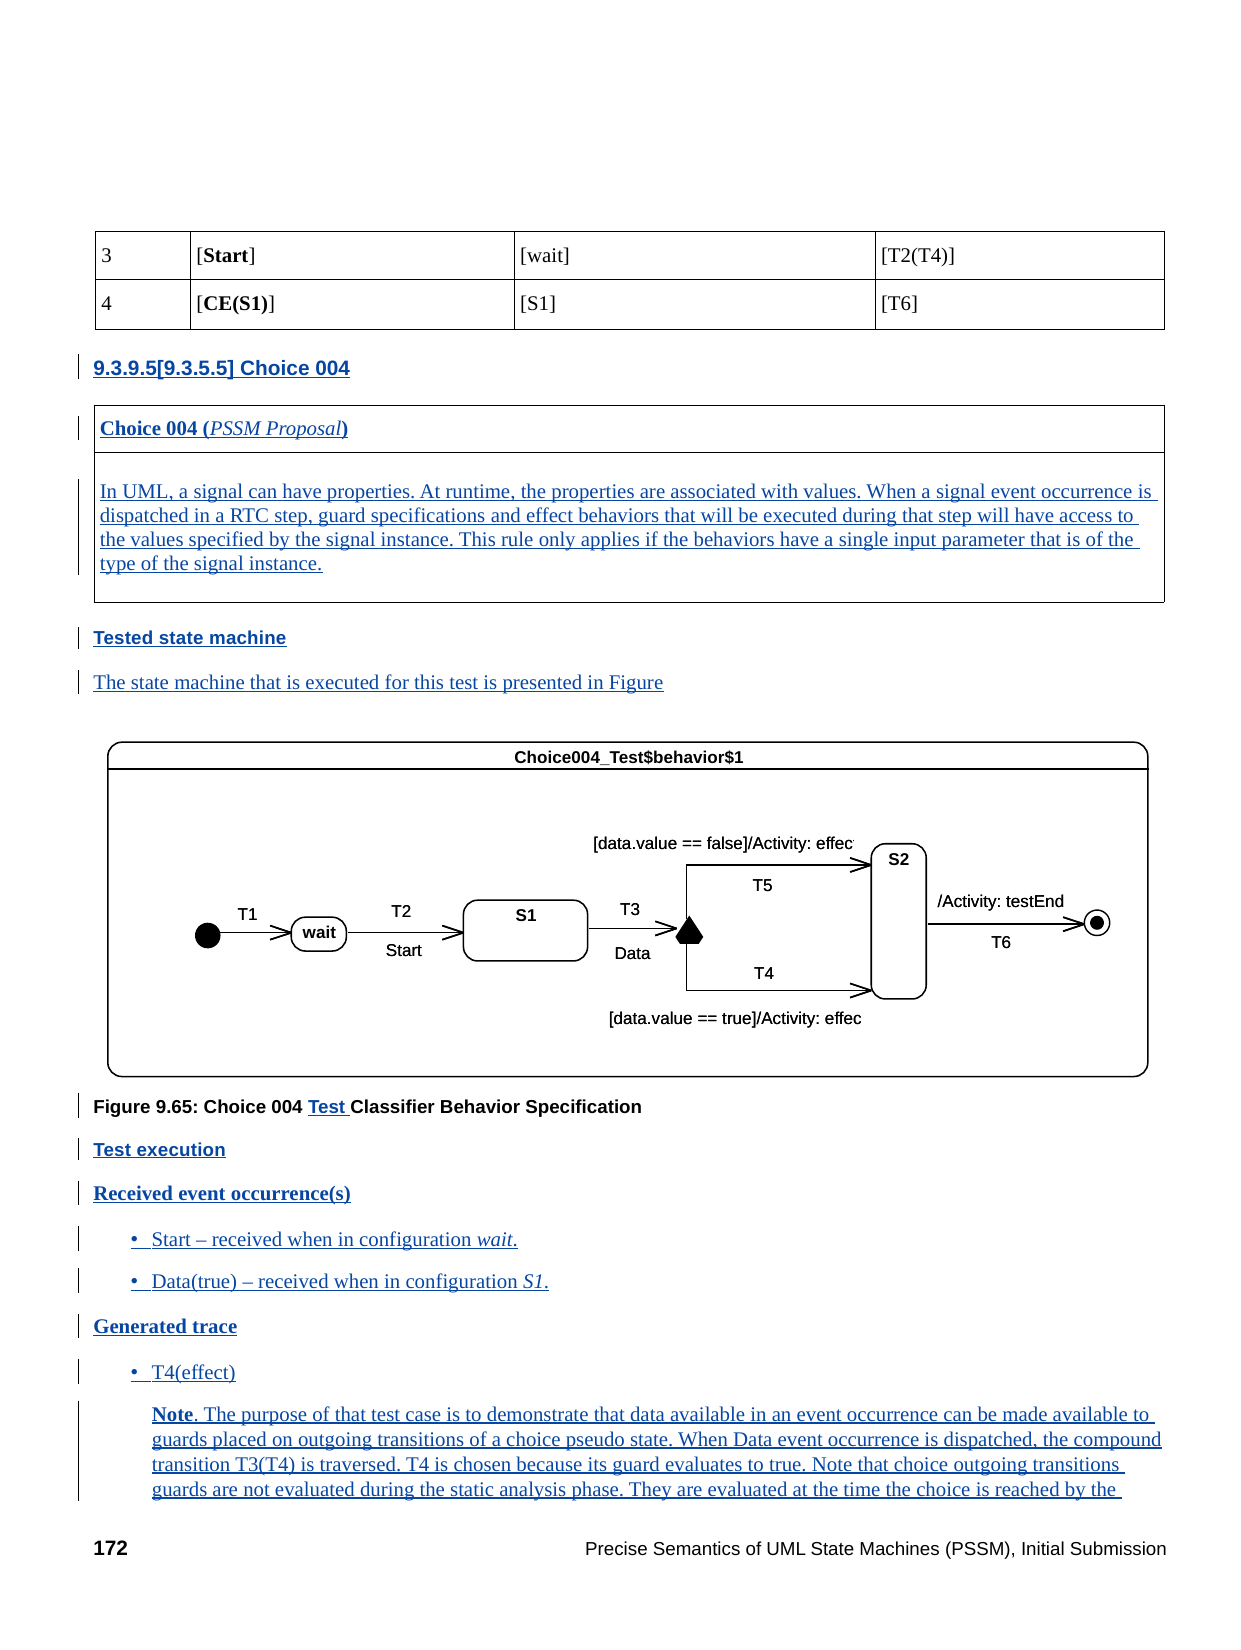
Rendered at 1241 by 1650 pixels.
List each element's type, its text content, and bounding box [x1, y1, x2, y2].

list Start – received when in configuration wait. [131, 1226, 1164, 1251]
list T4(effect) [131, 1359, 1164, 1384]
table_cell [S1] [515, 280, 875, 329]
subtitle [93, 715, 1164, 727]
text The state machine that is executed for this test is presented in Figure [93, 670, 1164, 694]
subtitle Tested state machine [93, 627, 1164, 649]
subtitle Test execution [93, 1118, 1164, 1160]
list Data(true) – received when in configuration S1. [131, 1268, 1164, 1293]
text Received event occurrence(s) [93, 1181, 1164, 1205]
table_cell [wait] [515, 232, 875, 279]
table_cell [Start] [191, 232, 514, 279]
table_cell In UML, a signal can have properties. At runtime, the properties are associated with values. When a signal event occurrence is dispatched in a RTC step, guard specifications and effect behaviors that will be executed during that step will have access to the values specified by the signal instance. This rule only applies if the behaviors have a single input parameter that is of the type of the signal instance. [95, 453, 1164, 602]
table_cell [T6] [876, 280, 1164, 329]
text Generated trace [93, 1314, 1164, 1338]
table_cell 3 [96, 232, 190, 279]
table_cell [T2(T4)] [876, 232, 1164, 279]
table_cell [CE(S1)] [191, 280, 514, 329]
list Note. The purpose of that test case is to demonstrate that data available in an event occurrence can be made available to guards placed on outgoing transitions of a choice pseudo state. When Data event occurrence is dispatched, the compound transition T3(T4) is traversed. T4 is chosen because its guard evaluates to true. Note that choice outgoing transitions guards are not evaluated during the static analysis phase. They are evaluated at the time the choice is reached by the [131, 1401, 1164, 1501]
text Figure 9.65: Choice 004 Test Classifier Behavior Specification [93, 727, 1164, 1118]
subtitle Choice 004 [93, 354, 1164, 379]
table_header Choice 004 (PSSM Proposal) [95, 406, 1164, 452]
table_cell 4 [96, 280, 190, 329]
